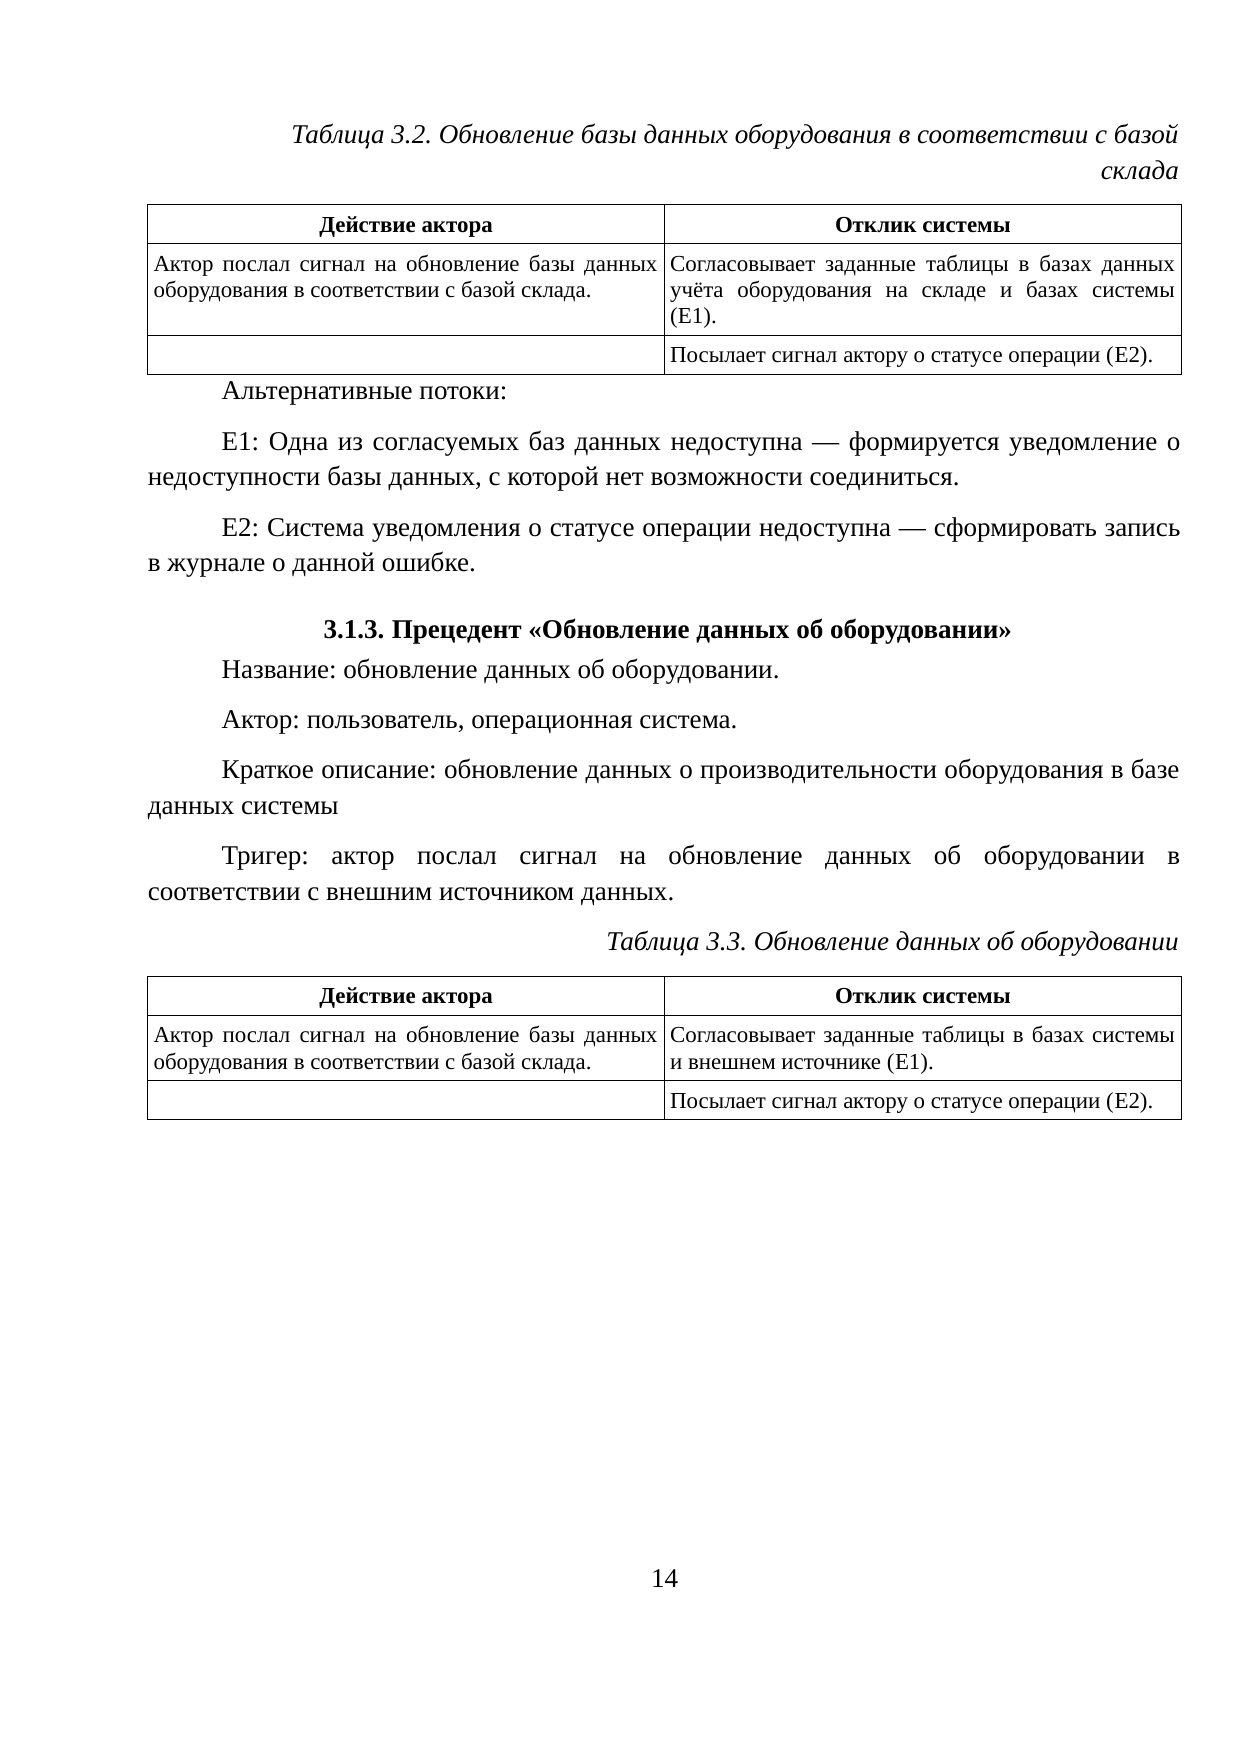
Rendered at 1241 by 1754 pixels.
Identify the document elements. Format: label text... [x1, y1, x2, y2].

text Альтернативные потоки: [148, 375, 1181, 406]
text E2: Система уведомления о статусе операции недоступна — сформировать запись в журнале о данной ошибке. [148, 511, 1181, 578]
table_header Отклик системы [665, 977, 1181, 1015]
text Таблица 3.2. Обновление базы данных оборудования в соответствии с базой склада [148, 118, 1181, 185]
table_header Отклик системы [665, 205, 1181, 243]
table_cell Посылает сигнал актору о статусе операции (E2). [665, 1081, 1181, 1119]
text Краткое описание: обновление данных о производительности оборудования в базе данных системы [148, 753, 1181, 820]
table_cell Актор послал сигнал на обновление базы данных оборудования в соответствии с базой склада. [148, 1016, 664, 1080]
table_cell [148, 336, 664, 373]
table_cell Согласовывает заданные таблицы в базах системы и внешнем источнике (E1). [665, 1016, 1181, 1080]
text Название: обновление данных об оборудовании. [148, 653, 1181, 684]
text E1: Одна из согласуемых баз данных недоступна — формируется уведомление о недоступности базы данных, с которой нет возможности соединиться. [148, 425, 1181, 492]
text Актор: пользователь, операционная система. [148, 703, 1181, 734]
table_header Действие актора [148, 977, 664, 1015]
table_cell Актор послал сигнал на обновление базы данных оборудования в соответствии с базой склада. [148, 244, 664, 334]
table_cell Посылает сигнал актору о статусе операции (E2). [665, 336, 1181, 373]
table_header Действие актора [148, 205, 664, 243]
table_cell [148, 1081, 664, 1119]
subtitle Прецедент «Обновление данных об оборудовании» [148, 613, 1181, 644]
text Таблица 3.3. Обновление данных об оборудовании [148, 926, 1181, 957]
table_cell Согласовывает заданные таблицы в базах данных учёта оборудования на складе и базах системы (E1). [665, 244, 1181, 334]
text Тригер: актор послал сигнал на обновление данных об оборудовании в соответствии с внешним источником данных. [148, 839, 1181, 906]
